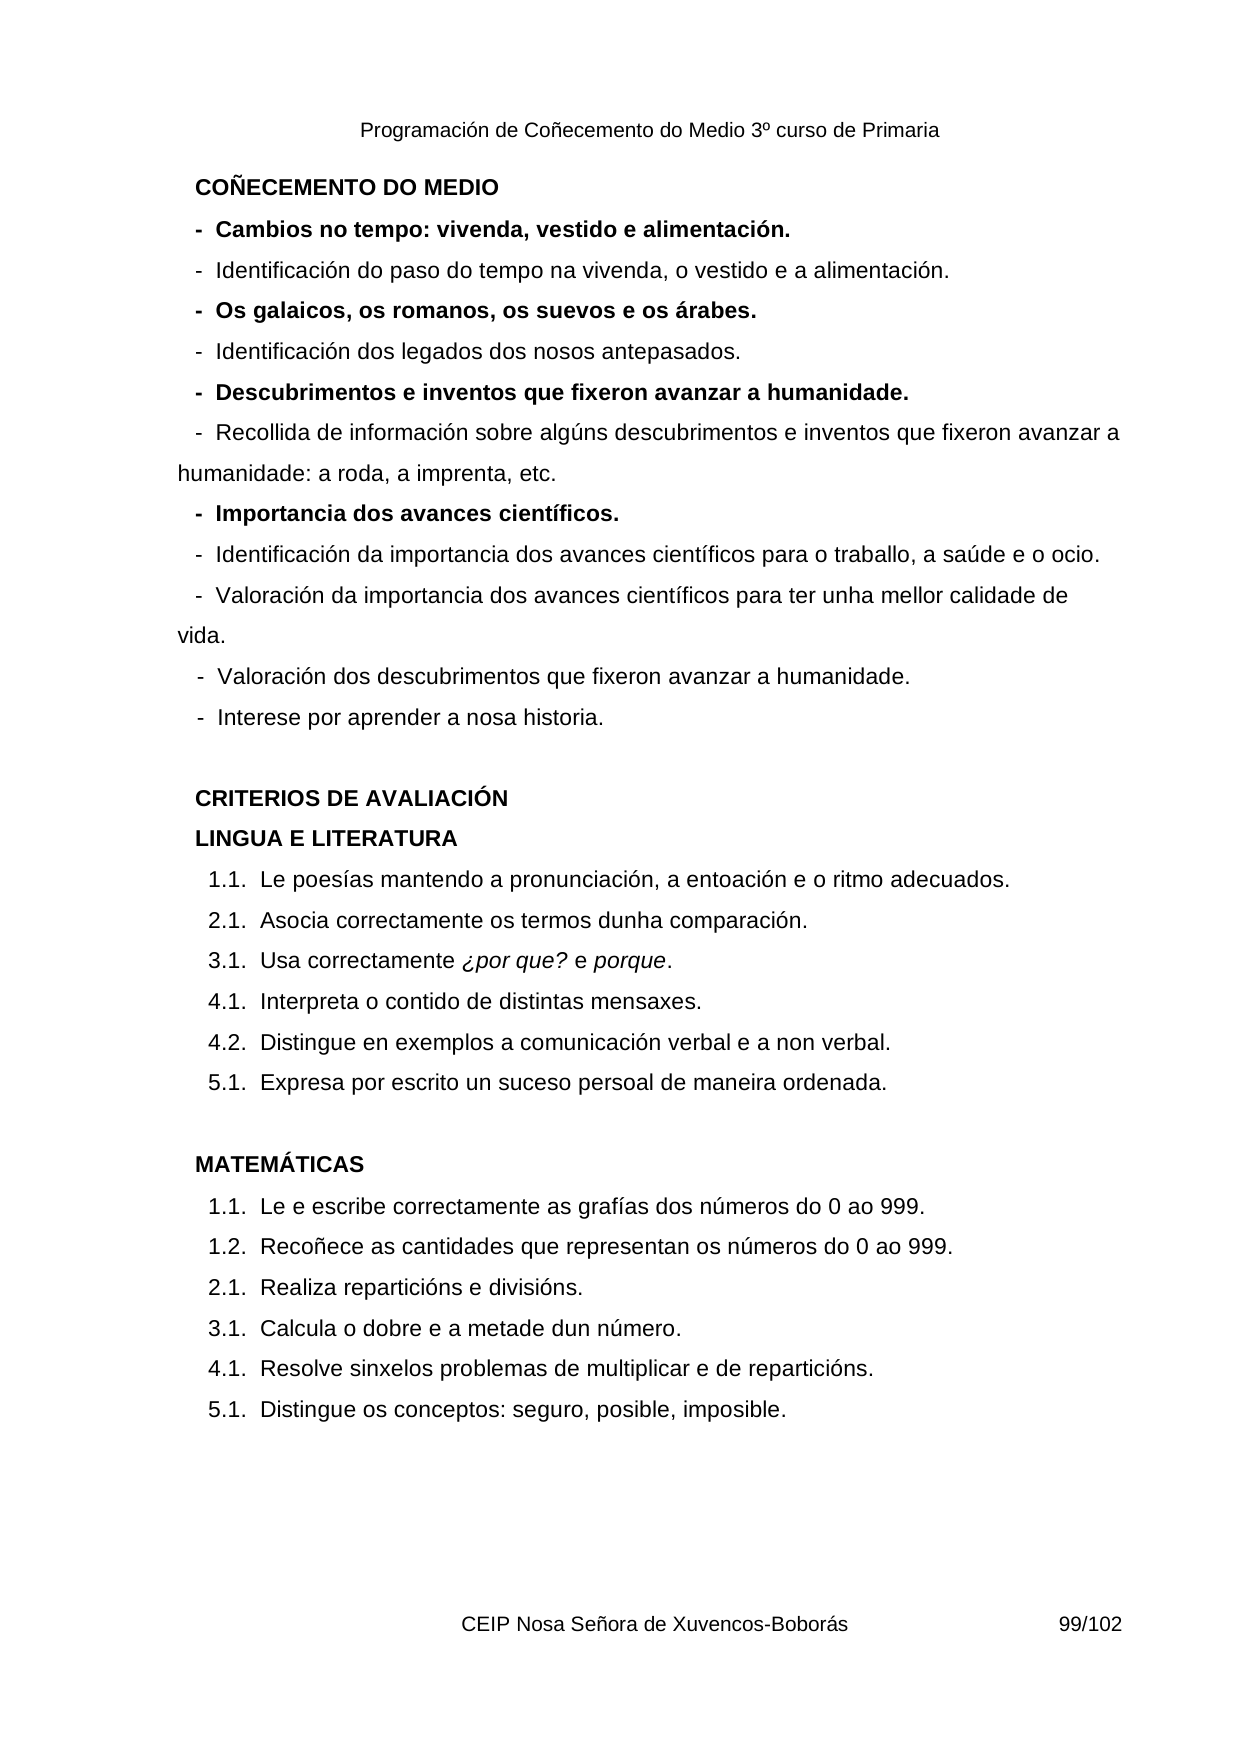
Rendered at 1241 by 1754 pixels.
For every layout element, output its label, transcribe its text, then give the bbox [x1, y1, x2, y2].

text CRITERIOS DE AVALIACIÓN [177, 784, 1122, 811]
list - Valoración dos descubrimentos que fixeron avanzar a humanidade. [177, 662, 1122, 689]
text COÑECEMENTO DO MEDIO [177, 172, 1122, 201]
text - Identificación dos legados dos nosos antepasados. [177, 337, 1122, 364]
text 5.1. Distingue os conceptos: seguro, posible, imposible. [177, 1395, 1122, 1422]
text - Importancia dos avances científicos. [177, 500, 1122, 527]
text 4.1. Resolve sinxelos problemas de multiplicar e de reparticións. [177, 1354, 1122, 1382]
text 4.2. Distingue en exemplos a comunicación verbal e a non verbal. [177, 1028, 1122, 1055]
text MATEMÁTICAS [177, 1150, 1122, 1178]
text 1.1. Le poesías mantendo a pronunciación, a entoación e o ritmo adecuados. [177, 865, 1122, 892]
text - Descubrimentos e inventos que fixeron avanzar a humanidade. [177, 378, 1122, 405]
text 2.1. Realiza reparticións e divisións. [177, 1273, 1122, 1300]
text - Identificación do paso do tempo na vivenda, o vestido e a alimentación. [177, 256, 1122, 283]
text - Valoración da importancia dos avances científicos para ter unha mellor calidade de vida. [177, 581, 1122, 649]
text - Identificación da importancia dos avances científicos para o traballo, a saúde e o ocio. [177, 540, 1122, 567]
text 3.1. Usa correctamente ¿por que? e porque. [177, 947, 1122, 974]
text - Cambios no tempo: vivenda, vestido e alimentación. [177, 215, 1122, 242]
text - Os galaicos, os romanos, os suevos e os árabes. [177, 297, 1122, 324]
text LINGUA E LITERATURA [177, 825, 1122, 852]
list - Interese por aprender a nosa historia. [177, 703, 1122, 730]
text 2.1. Asocia correctamente os termos dunha comparación. [177, 906, 1122, 933]
text 4.1. Interpreta o contido de distintas mensaxes. [177, 987, 1122, 1014]
text 3.1. Calcula o dobre e a metade dun número. [177, 1314, 1122, 1341]
text - Recollida de información sobre algúns descubrimentos e inventos que fixeron avanzar a humanidade: a roda, a imprenta, etc. [177, 418, 1122, 486]
text 1.1. Le e escribe correctamente as grafías dos números do 0 ao 999. [177, 1192, 1122, 1219]
text 5.1. Expresa por escrito un suceso persoal de maneira ordenada. [177, 1068, 1122, 1096]
text 1.2. Recoñece as cantidades que representan os números do 0 ao 999. [177, 1233, 1122, 1260]
